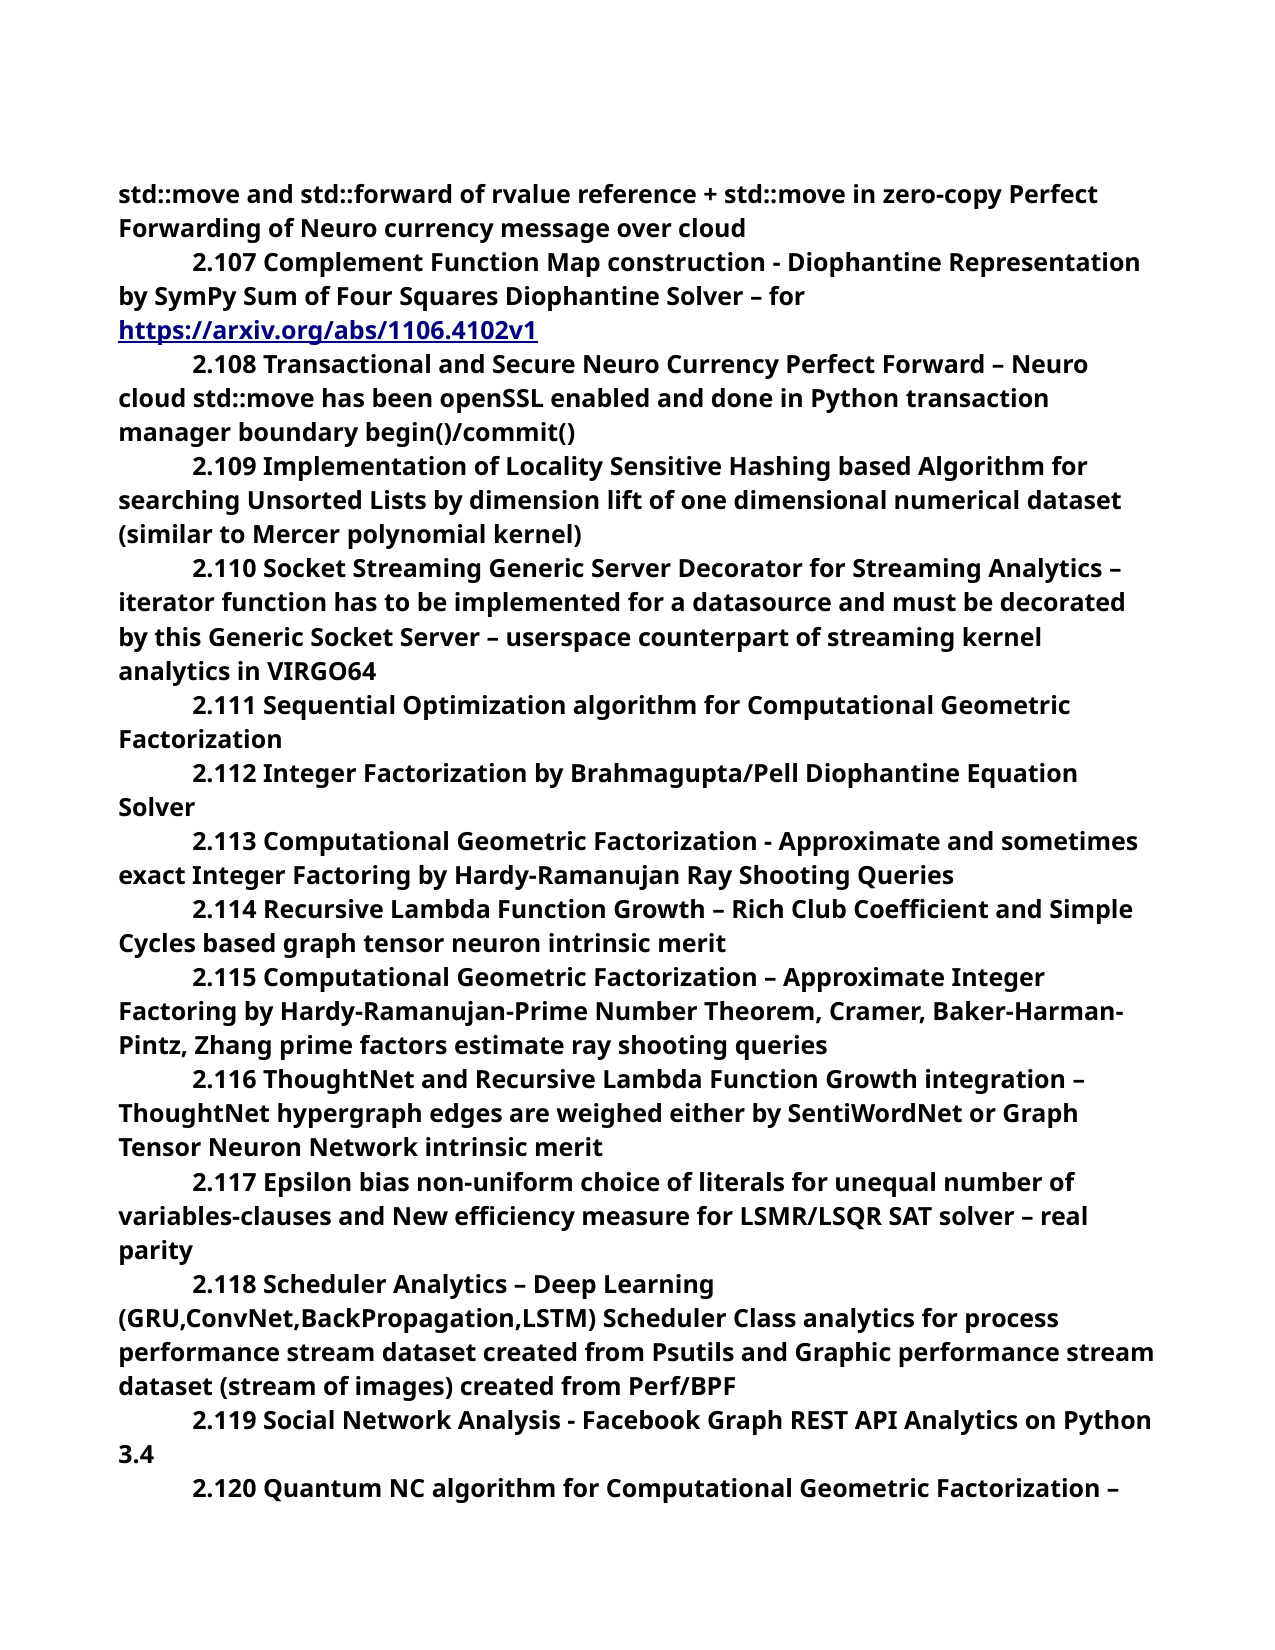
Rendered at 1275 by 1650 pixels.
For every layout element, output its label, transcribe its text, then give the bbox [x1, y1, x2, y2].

text 2.117 Epsilon bias non-uniform choice of literals for unequal number of variables-clauses and New efficiency measure for LSMR/LSQR SAT solver – real parity [118, 1164, 1157, 1266]
text 2.114 Recursive Lambda Function Growth – Rich Club Coefficient and Simple Cycles based graph tensor neuron intrinsic merit [118, 892, 1157, 960]
text 2.115 Computational Geometric Factorization – Approximate Integer Factoring by Hardy-Ramanujan-Prime Number Theorem, Cramer, Baker-Harman-Pintz, Zhang prime factors estimate ray shooting queries [118, 960, 1157, 1062]
text std::move and std::forward of rvalue reference + std::move in zero-copy Perfect Forwarding of Neuro currency message over cloud [118, 176, 1157, 244]
text 2.116 ThoughtNet and Recursive Lambda Function Growth integration – ThoughtNet hypergraph edges are weighed either by SentiWordNet or Graph Tensor Neuron Network intrinsic merit [118, 1062, 1157, 1164]
text 2.119 Social Network Analysis - Facebook Graph REST API Analytics on Python 3.4 [118, 1403, 1157, 1471]
text 2.109 Implementation of Locality Sensitive Hashing based Algorithm for searching Unsorted Lists by dimension lift of one dimensional numerical dataset (similar to Mercer polynomial kernel) [118, 449, 1157, 551]
text 2.111 Sequential Optimization algorithm for Computational Geometric Factorization [118, 687, 1157, 755]
text 2.107 Complement Function Map construction - Diophantine Representation by SymPy Sum of Four Squares Diophantine Solver – for https://arxiv.org/abs/1106.4102v1 [118, 244, 1157, 347]
text 2.110 Socket Streaming Generic Server Decorator for Streaming Analytics – iterator function has to be implemented for a datasource and must be decorated by this Generic Socket Server – userspace counterpart of streaming kernel analytics in VIRGO64 [118, 551, 1157, 687]
text 2.112 Integer Factorization by Brahmagupta/Pell Diophantine Equation Solver [118, 755, 1157, 823]
text 2.120 Quantum NC algorithm for Computational Geometric Factorization – [118, 1471, 1157, 1505]
text 2.113 Computational Geometric Factorization - Approximate and sometimes exact Integer Factoring by Hardy-Ramanujan Ray Shooting Queries [118, 823, 1157, 892]
text 2.108 Transactional and Secure Neuro Currency Perfect Forward – Neuro cloud std::move has been openSSL enabled and done in Python transaction manager boundary begin()/commit() [118, 347, 1157, 449]
text 2.118 Scheduler Analytics – Deep Learning (GRU,ConvNet,BackPropagation,LSTM) Scheduler Class analytics for process performance stream dataset created from Psutils and Graphic performance stream dataset (stream of images) created from Perf/BPF [118, 1266, 1157, 1403]
